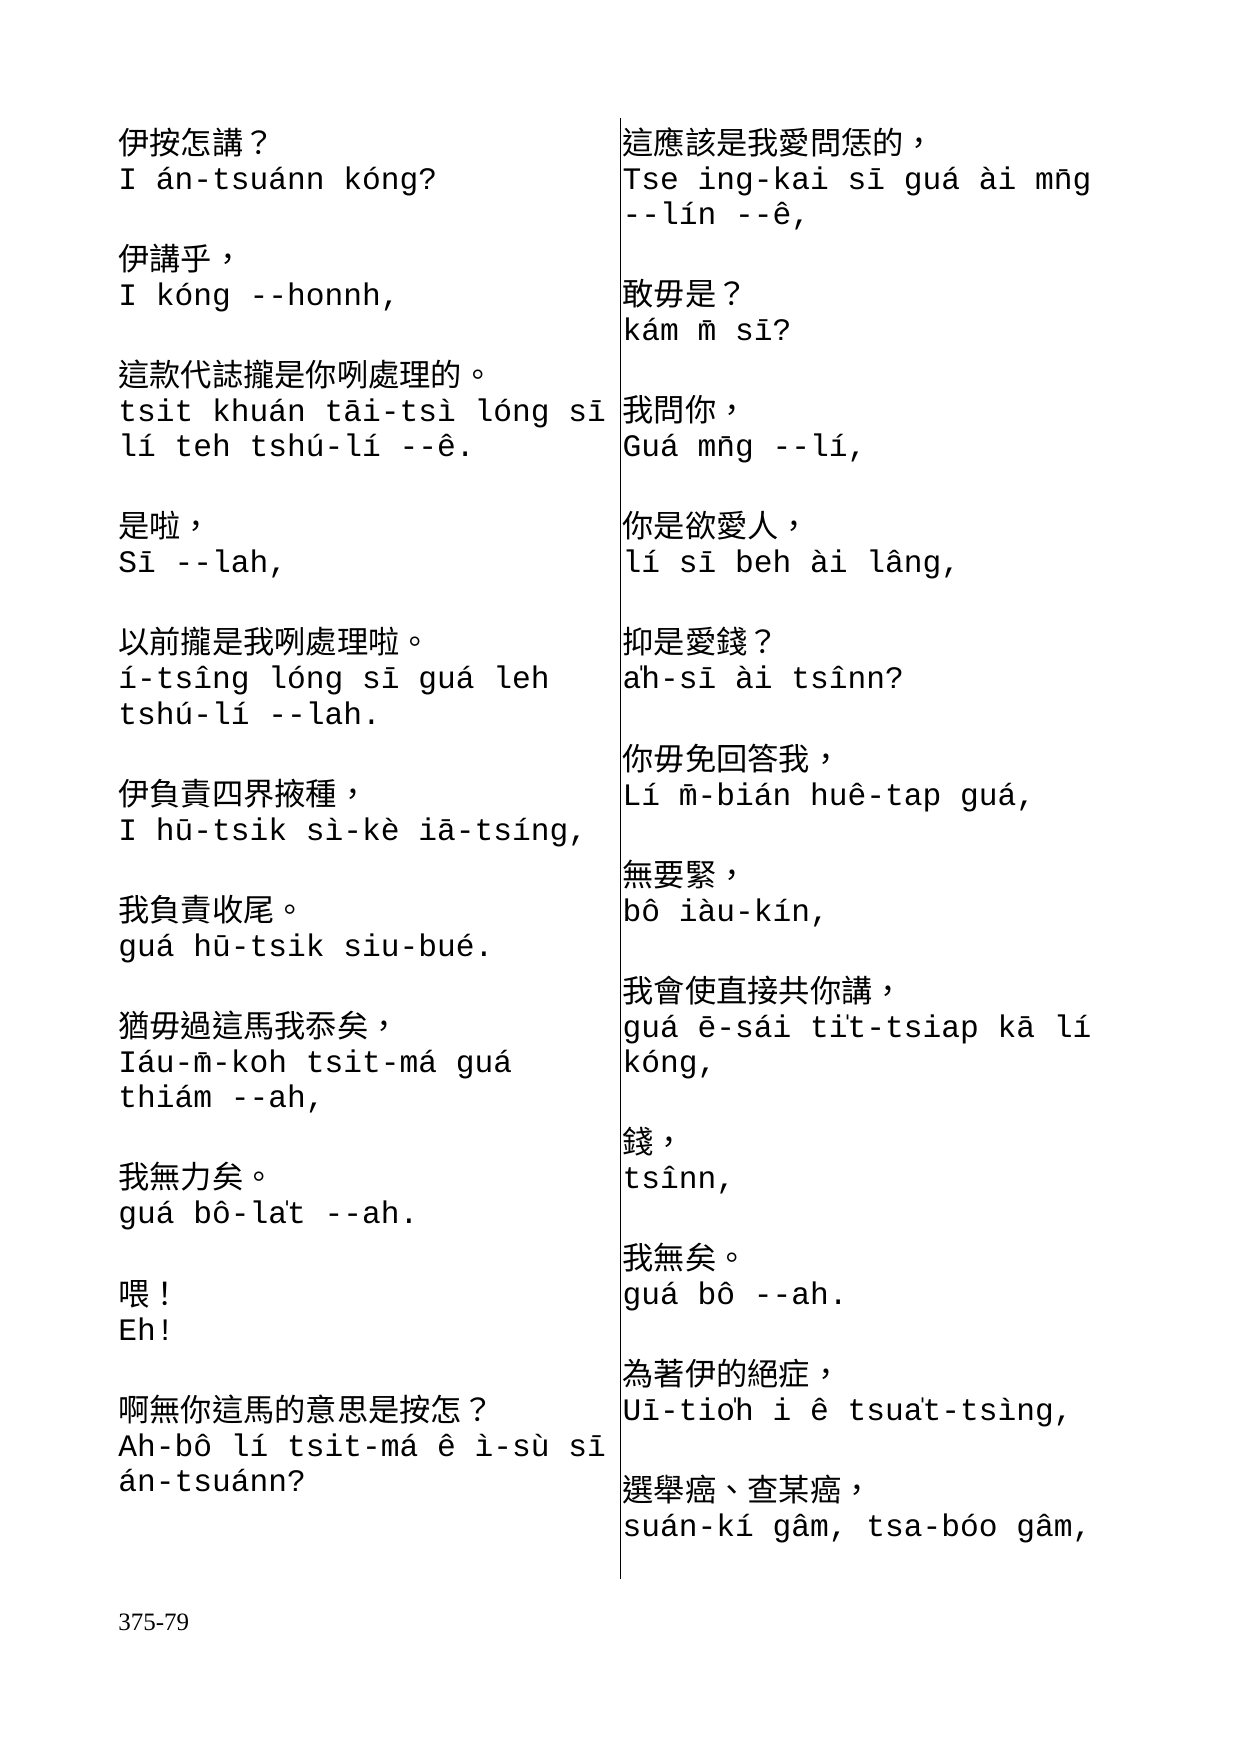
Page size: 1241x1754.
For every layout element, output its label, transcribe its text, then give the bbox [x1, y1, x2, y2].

text 猶毋過這馬我忝矣， [118, 1001, 618, 1046]
text 這款代誌攏是你咧處理的。 [118, 350, 618, 395]
text guá bô-la̍t --ah. [118, 1198, 618, 1233]
text Uī-tio̍h i ê tsua̍t-tsìng, [622, 1394, 1122, 1430]
text 選舉癌、查某癌， [622, 1465, 1122, 1511]
text 我無矣。 [622, 1233, 1122, 1278]
text 喂！ [118, 1269, 618, 1314]
text 為著伊的絕症， [622, 1349, 1122, 1394]
text I án-tsuánn kóng? [118, 163, 618, 199]
text Lí m̄-bián huê-tap guá, [622, 779, 1122, 814]
text Tse ing-kai sī guá ài mn̄g --lín --ê, [622, 163, 1122, 234]
text 伊按怎講？ [118, 118, 618, 163]
text Iáu-m̄-koh tsit-má guá thiám --ah, [118, 1046, 618, 1117]
text 伊講乎， [118, 234, 618, 279]
text tsit khuán tāi-tsì lóng sī lí teh tshú-lí --ê. [118, 395, 618, 466]
text 我問你， [622, 386, 1122, 431]
text lí sī beh ài lâng, [622, 547, 1122, 582]
text guá ē-sái ti̍t-tsiap kā lí kóng, [622, 1011, 1122, 1082]
text Sī --lah, [118, 547, 618, 582]
text bô iàu-kín, [622, 895, 1122, 930]
text 敢毋是？ [622, 269, 1122, 315]
text 你毋免回答我， [622, 734, 1122, 779]
text 我負責收尾。 [118, 885, 618, 930]
text Guá mn̄g --lí, [622, 431, 1122, 466]
text 錢， [622, 1117, 1122, 1162]
text tsînn, [622, 1162, 1122, 1198]
text I kóng --honnh, [118, 279, 618, 315]
text 無要緊， [622, 850, 1122, 895]
text guá bô --ah. [622, 1278, 1122, 1314]
text Ah-bô lí tsit-má ê ì-sù sī án-tsuánn? [118, 1430, 618, 1501]
text Eh! [118, 1314, 618, 1349]
text 這應該是我愛問恁的， [622, 118, 1122, 163]
text suán-kí gâm, tsa-bóo gâm, [622, 1511, 1122, 1546]
text 以前攏是我咧處理啦。 [118, 618, 618, 663]
text 我無力矣。 [118, 1153, 618, 1198]
text 是啦， [118, 502, 618, 547]
text 你是欲愛人， [622, 502, 1122, 547]
text I hū-tsik sì-kè iā-tsíng, [118, 814, 618, 850]
text 我會使直接共你講， [622, 966, 1122, 1011]
text guá hū-tsik siu-bué. [118, 930, 618, 966]
text kám m̄ sī? [622, 315, 1122, 350]
text 伊負責四界掖種， [118, 769, 618, 814]
text 啊無你這馬的意思是按怎？ [118, 1385, 618, 1430]
text a̍h-sī ài tsînn? [622, 663, 1122, 698]
text 抑是愛錢？ [622, 618, 1122, 663]
text í-tsîng lóng sī guá leh tshú-lí --lah. [118, 663, 618, 734]
